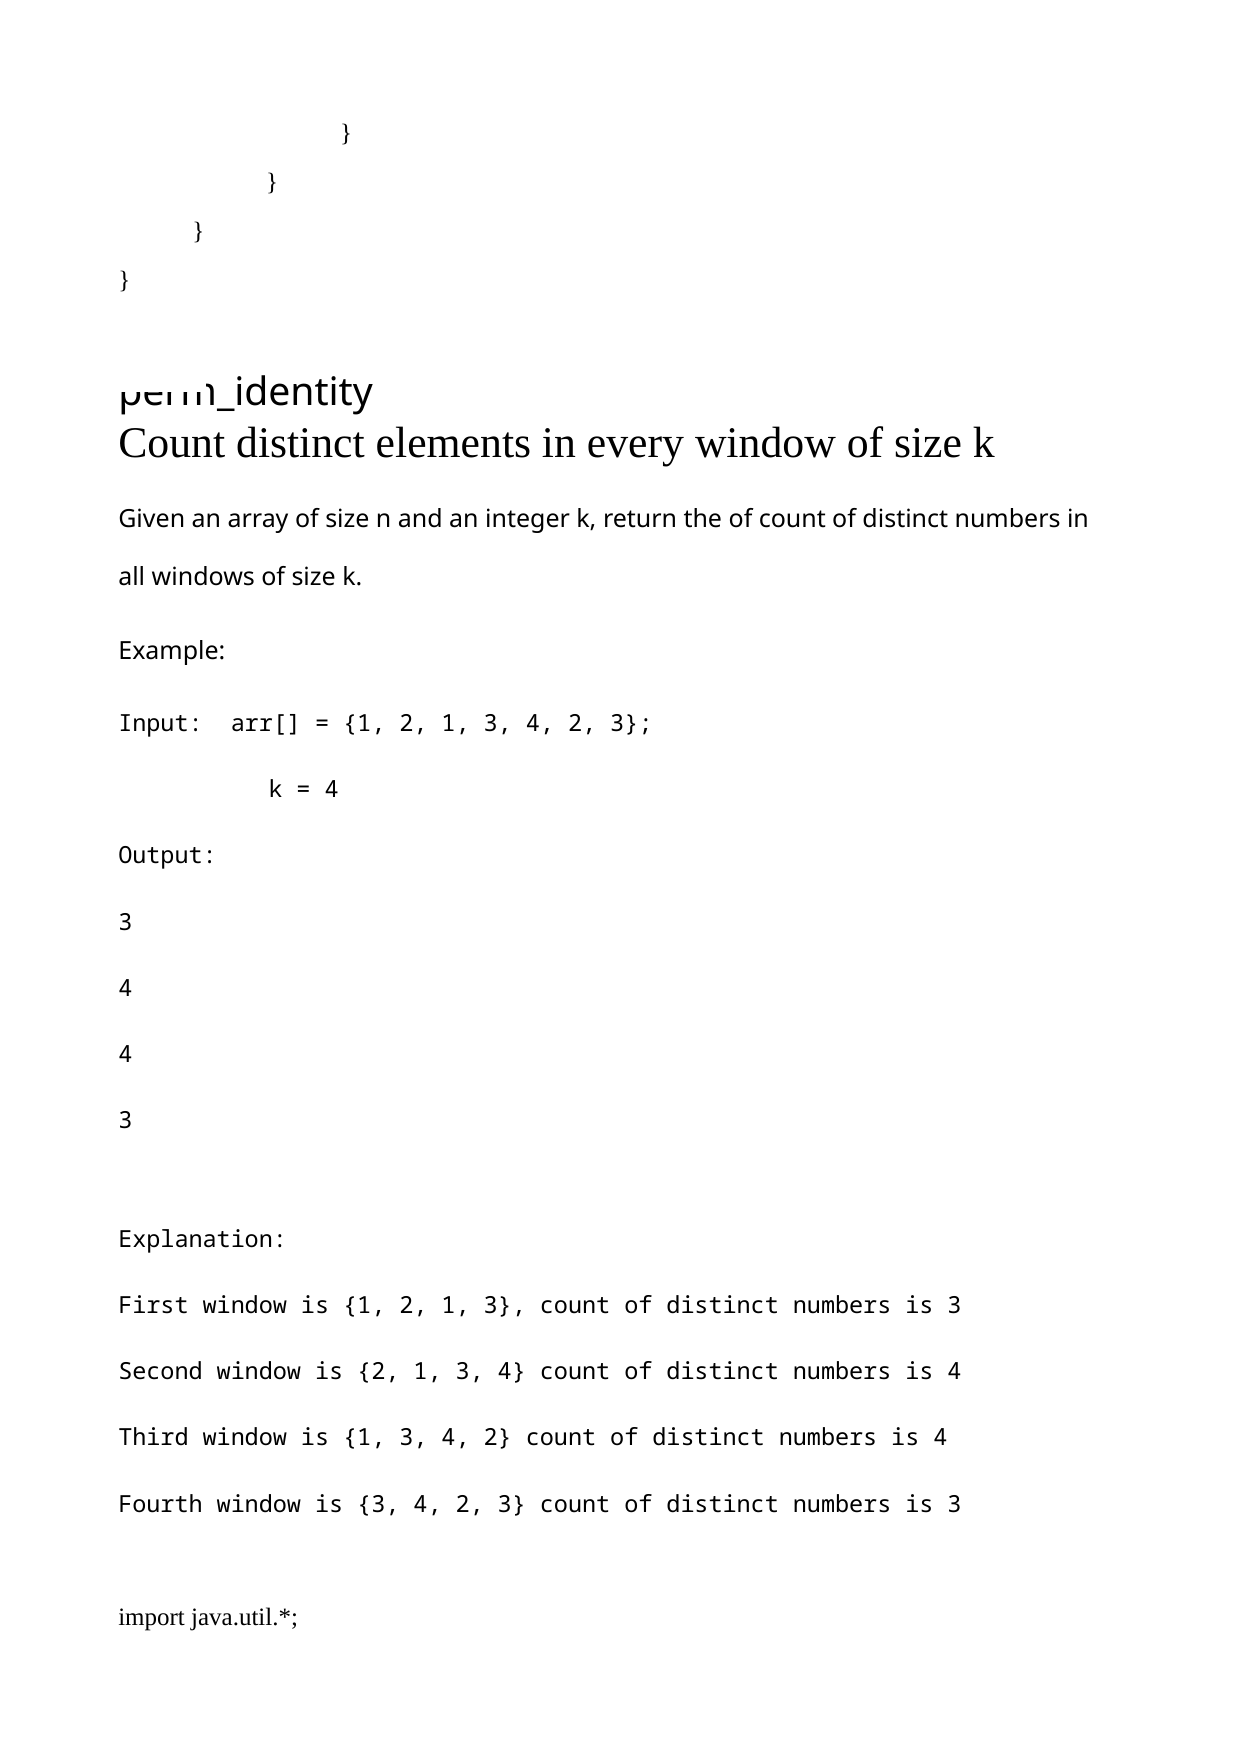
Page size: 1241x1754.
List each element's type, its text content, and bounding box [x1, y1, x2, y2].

text Third window is {1, 3, 4, 2} count of distinct numbers is 4 [118, 1421, 1122, 1453]
subtitle Count distinct elements in every window of size k [118, 417, 1122, 467]
text Second window is {2, 1, 3, 4} count of distinct numbers is 4 [118, 1354, 1122, 1387]
text Explanation: [118, 1222, 1122, 1254]
text 4 [118, 1037, 1122, 1069]
text } [118, 118, 1122, 147]
text perm_identity [19, 363, 1122, 417]
text } [118, 167, 1122, 196]
text } [118, 216, 1122, 245]
text Input: arr[] = {1, 2, 1, 3, 4, 2, 3}; [118, 706, 1122, 738]
text k = 4 [118, 772, 1122, 804]
text Fourth window is {3, 4, 2, 3} count of distinct numbers is 3 [118, 1487, 1122, 1519]
text Given an array of size n and an integer k, return the of count of distinct numbers in all windows of size k. [118, 500, 1122, 593]
text 3 [118, 905, 1122, 937]
text 3 [118, 1103, 1122, 1135]
text Example: [118, 632, 1122, 667]
text } [118, 265, 1122, 294]
text import java.util.*; [118, 1602, 1122, 1631]
text Output: [118, 839, 1122, 871]
text 4 [118, 971, 1122, 1003]
text First window is {1, 2, 1, 3}, count of distinct numbers is 3 [118, 1288, 1122, 1320]
